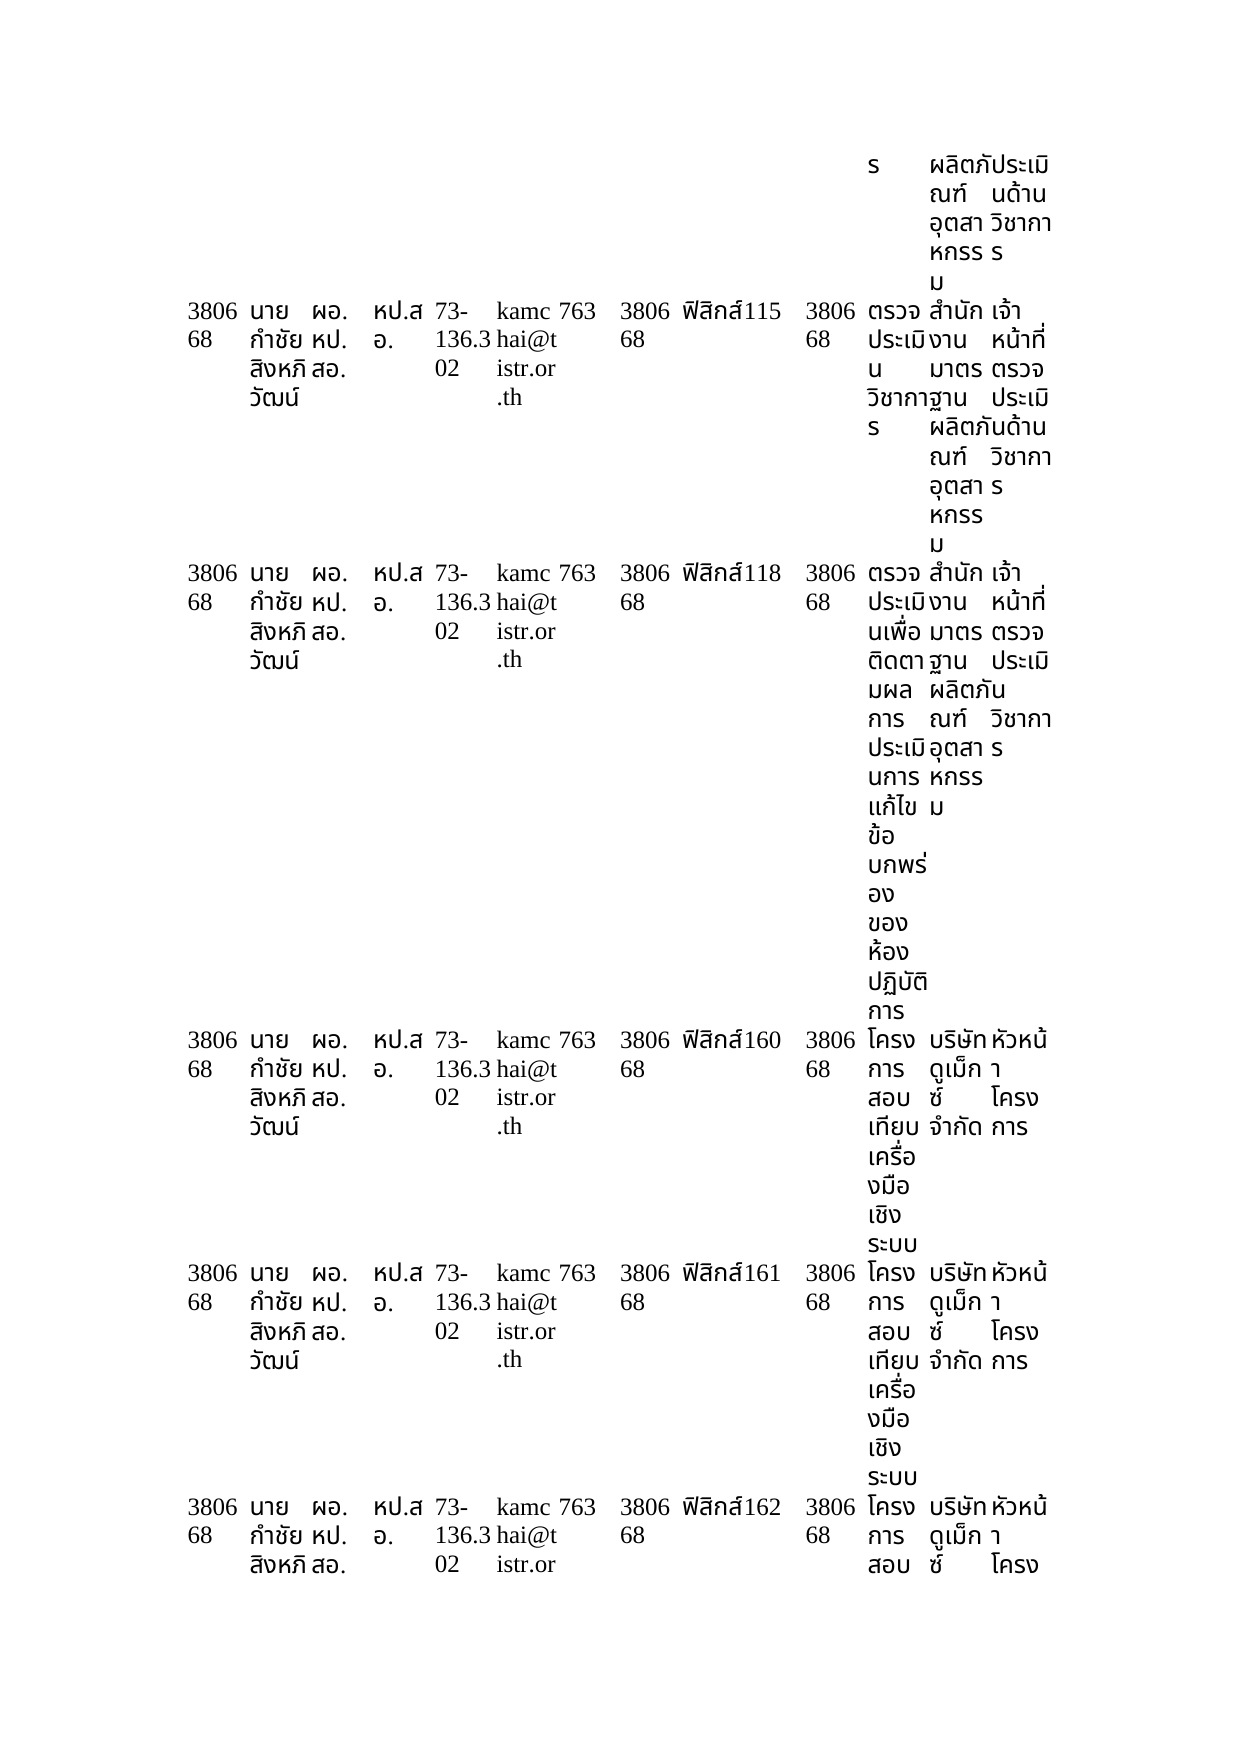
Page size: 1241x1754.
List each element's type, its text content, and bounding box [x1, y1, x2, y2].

table_cell ผลิตภัณฑ์อุตสาหกรรม [929, 150, 991, 296]
table_cell [620, 150, 682, 296]
table_cell ร [867, 150, 929, 296]
table_cell 380668 [805, 1258, 867, 1492]
table_cell 380668 [620, 296, 682, 558]
table_cell หัวหน้าโครงการ [991, 1025, 1053, 1258]
table_cell ฟิสิกส์ [682, 1492, 743, 1579]
table_cell สำนักงานมาตรฐานผลิตภัณฑ์อุตสาหกรรม [929, 558, 991, 1025]
table_cell [558, 150, 620, 296]
table_cell 380668 [805, 1492, 867, 1579]
table_cell 73-136.302 [435, 1258, 496, 1492]
table_cell 380668 [188, 1258, 249, 1492]
table_cell ฟิสิกส์ [682, 296, 743, 558]
table_cell [435, 150, 496, 296]
table_cell หป.สอ. [373, 296, 434, 558]
table_cell ประเมินด้านวิชาการ [991, 150, 1053, 296]
table_cell 162 [744, 1492, 805, 1579]
table_cell บริษัท ดูเม็กซ์ จำกัด [929, 1025, 991, 1258]
table_cell [805, 150, 867, 296]
table_cell โครงการสอบเทียบเครื่องมือเชิงระบบ [867, 1025, 929, 1258]
table_cell 763 [558, 1492, 620, 1579]
table_cell นายกำชัย สิงหภิวัฒน์ [249, 1258, 311, 1492]
table_cell 380668 [805, 1025, 867, 1258]
table_cell ผอ. หป. สอ. [311, 1492, 373, 1579]
table_cell ฟิสิกส์ [682, 558, 743, 1025]
table_cell เจ้าหน้าที่ตรวจประเมินวิชาการ [991, 558, 1053, 1025]
table_cell 380668 [188, 1025, 249, 1258]
table_cell 161 [744, 1258, 805, 1492]
table_cell [311, 150, 373, 296]
table_cell นายกำชัย สิงหภิวัฒน์ [249, 296, 311, 558]
table_cell [373, 150, 434, 296]
table_cell ตรวจประเมินวิชาการ [867, 296, 929, 558]
table_cell หป.สอ. [373, 1258, 434, 1492]
table_cell บริษัท ดูเม็กซ์ [929, 1492, 991, 1579]
table_cell 763 [558, 296, 620, 558]
table_cell 380668 [620, 1025, 682, 1258]
table_cell ผอ. หป. สอ. [311, 296, 373, 558]
table_cell [249, 150, 311, 296]
table_cell 380668 [805, 558, 867, 1025]
table_cell บริษัท ดูเม็กซ์ จำกัด [929, 1258, 991, 1492]
table_cell นายกำชัย สิงหภิ [249, 1492, 311, 1579]
table_cell kamchai@tistr.or.th [496, 296, 558, 558]
table_cell [682, 150, 743, 296]
table_cell หัวหน้าโครงการ [991, 1258, 1053, 1492]
table_cell 380668 [805, 296, 867, 558]
table_cell นายกำชัย สิงหภิวัฒน์ [249, 1025, 311, 1258]
table_cell 763 [558, 558, 620, 1025]
table_cell 73-136.302 [435, 558, 496, 1025]
table_cell 380668 [188, 1492, 249, 1579]
table_cell kamchai@tistr.or [496, 1492, 558, 1579]
table_cell ฟิสิกส์ [682, 1258, 743, 1492]
table_cell ตรวจประเมินเพื่อติดตามผลการประเมินการแก้ไขข้อบกพร่องของห้องปฏิบัติการ [867, 558, 929, 1025]
table_cell [744, 150, 805, 296]
table_cell ผอ. หป. สอ. [311, 1025, 373, 1258]
table_cell ผอ. หป. สอ. [311, 558, 373, 1025]
table_cell นายกำชัย สิงหภิวัฒน์ [249, 558, 311, 1025]
table_cell โครงการสอบ [867, 1492, 929, 1579]
table_cell 380668 [620, 558, 682, 1025]
table_cell ผอ. หป. สอ. [311, 1258, 373, 1492]
table_cell หัวหน้าโครง [991, 1492, 1053, 1579]
table_cell 73-136.302 [435, 1025, 496, 1258]
table_cell 73-136.302 [435, 296, 496, 558]
table_cell kamchai@tistr.or.th [496, 558, 558, 1025]
table_cell 160 [744, 1025, 805, 1258]
table_cell 380668 [620, 1258, 682, 1492]
table_cell 73-136.302 [435, 1492, 496, 1579]
table_cell 115 [744, 296, 805, 558]
table_cell โครงการสอบเทียบเครื่องมือเชิงระบบ [867, 1258, 929, 1492]
table_cell หป.สอ. [373, 558, 434, 1025]
table_cell 118 [744, 558, 805, 1025]
table_cell [188, 150, 249, 296]
table_cell 380668 [188, 296, 249, 558]
table_cell หป.สอ. [373, 1025, 434, 1258]
table_cell [496, 150, 558, 296]
table_cell 763 [558, 1258, 620, 1492]
table_cell หป.สอ. [373, 1492, 434, 1579]
table_cell 380668 [620, 1492, 682, 1579]
table_cell สำนักงานมาตรฐานผลิตภัณฑ์อุตสาหกรรม [929, 296, 991, 558]
table_cell kamchai@tistr.or.th [496, 1025, 558, 1258]
table_cell 380668 [188, 558, 249, 1025]
table_cell ฟิสิกส์ [682, 1025, 743, 1258]
table_cell kamchai@tistr.or.th [496, 1258, 558, 1492]
table_cell เจ้าหน้าที่ตรวจประเมินด้านวิชาการ [991, 296, 1053, 558]
table_cell 763 [558, 1025, 620, 1258]
